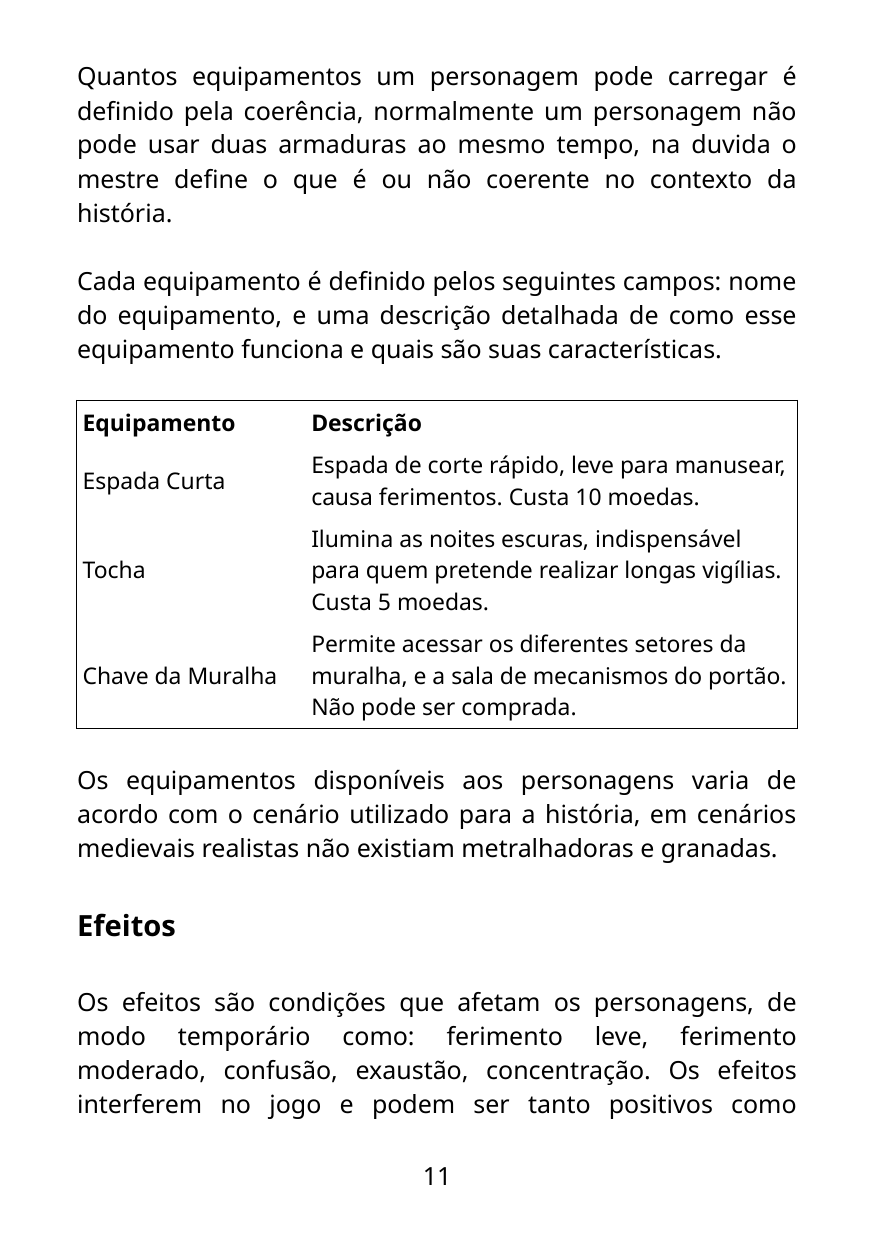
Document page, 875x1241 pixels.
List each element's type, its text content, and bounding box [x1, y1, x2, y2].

table_cell Ilumina as noites escuras, indispensável para quem pretende realizar longas vigílias. Custa 5 moedas. [305, 518, 797, 623]
table_cell Permite acessar os diferentes setores da muralha, e a sala de mecanismos do portão. Não pode ser comprada. [305, 623, 797, 728]
text Quantos equipamentos um personagem pode carregar é definido pela coerência, normalmente um personagem não pode usar duas armaduras ao mesmo tempo, na duvida o mestre define o que é ou não coerente no contexto da história. [77, 59, 797, 229]
table_cell Espada de corte rápido, leve para manusear, causa ferimentos. Custa 10 moedas. [305, 444, 797, 517]
table_header Equipamento [77, 401, 305, 443]
text Os equipamentos disponíveis aos personagens varia de acordo com o cenário utilizado para a história, em cenários medievais realistas não existiam metralhadoras e granadas. [77, 763, 797, 865]
text Cada equipamento é definido pelos seguintes campos: nome do equipamento, e uma descrição detalhada de como esse equipamento funciona e quais são suas características. [77, 263, 797, 366]
table_cell Chave da Muralha [77, 623, 305, 728]
subtitle Efeitos [77, 905, 797, 945]
text Os efeitos são condições que afetam os personagens, de modo temporário como: ferimento leve, ferimento moderado, confusão, exaustão, concentração. Os efeitos interferem no jogo e podem ser tanto positivos como [77, 985, 797, 1121]
table_header Descrição [305, 401, 797, 443]
table_cell Tocha [77, 518, 305, 623]
table_cell Espada Curta [77, 444, 305, 517]
